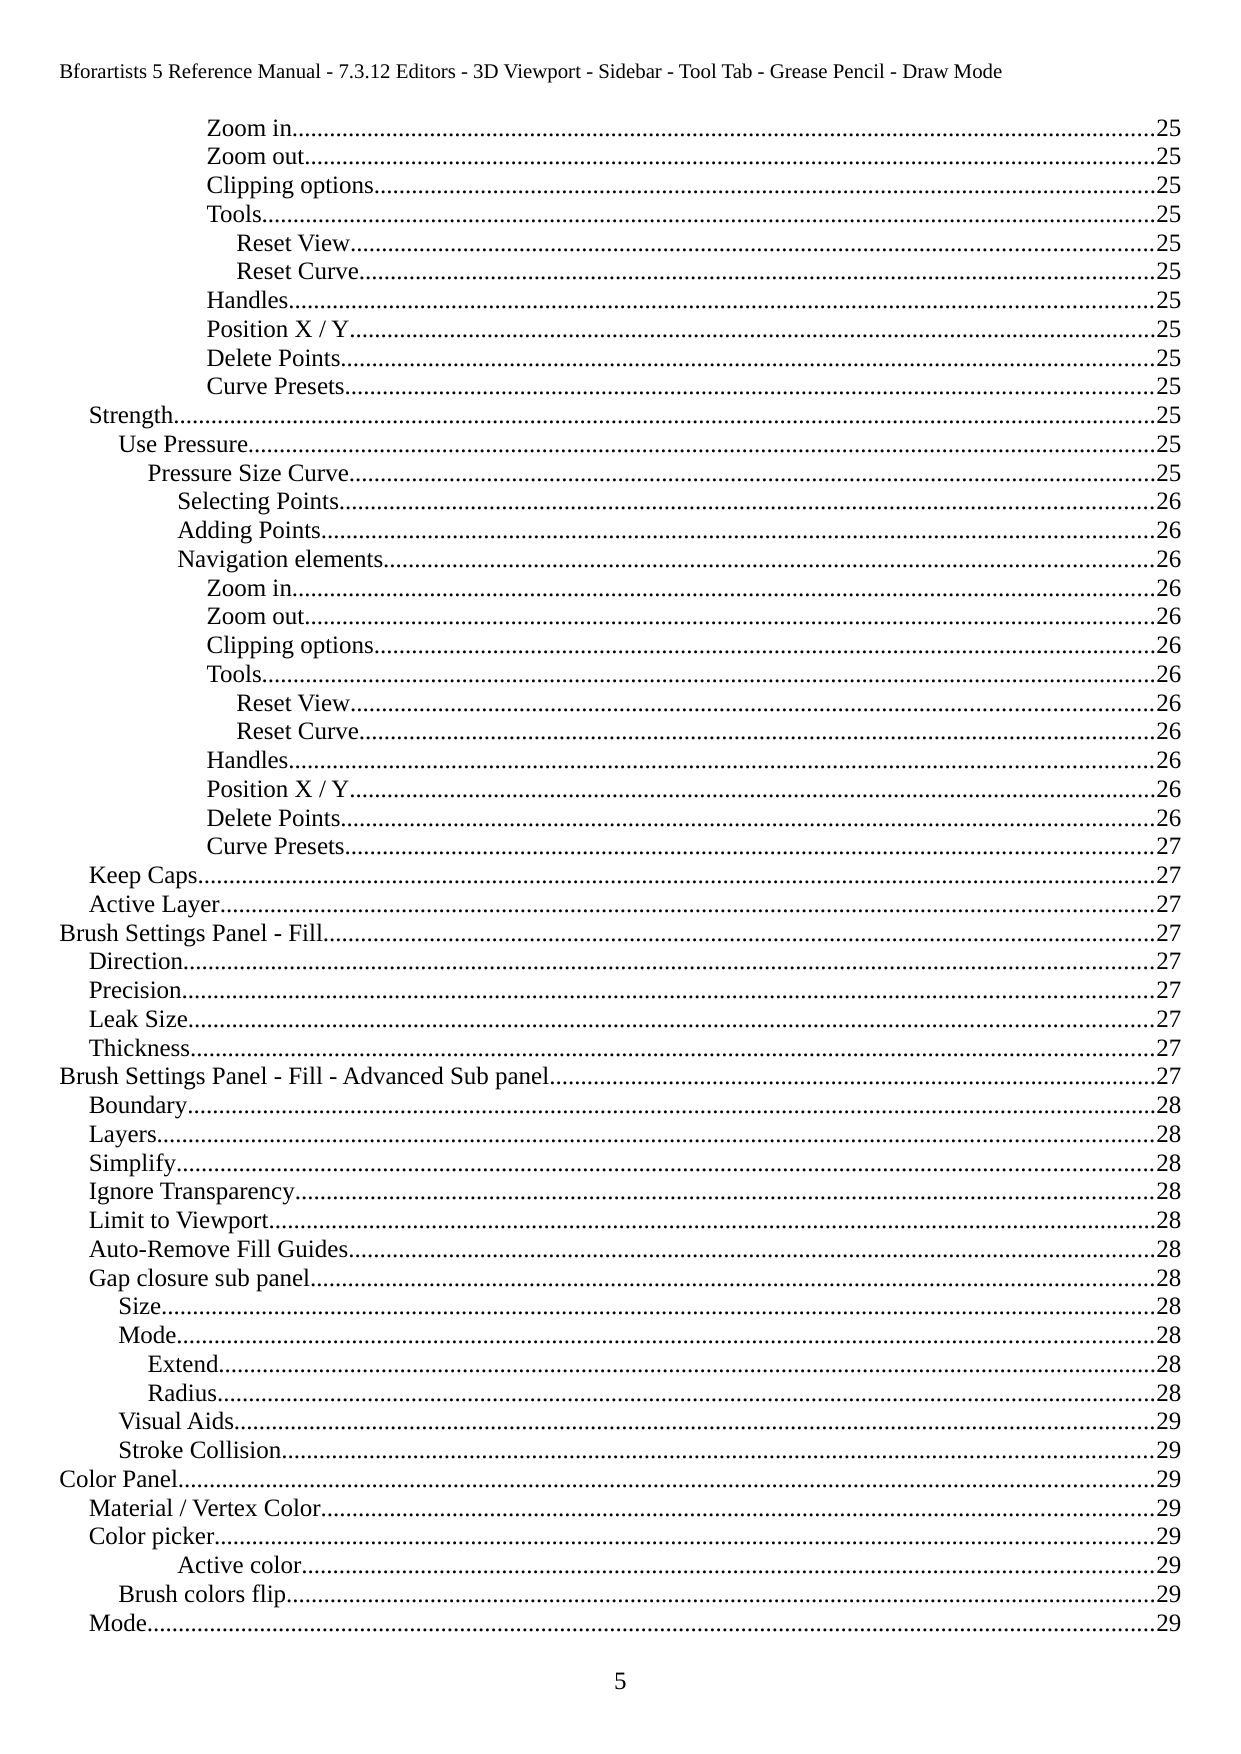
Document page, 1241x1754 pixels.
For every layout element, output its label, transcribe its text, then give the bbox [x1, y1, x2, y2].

text Reset View 26 [236, 688, 1181, 716]
text Color Panel 29 [59, 1464, 1181, 1493]
text Thickness 27 [88, 1033, 1181, 1061]
text Handles 25 [206, 285, 1181, 314]
text Reset Curve 25 [236, 256, 1181, 285]
text Adding Points 26 [177, 515, 1181, 544]
text Navigation elements 26 [177, 544, 1181, 573]
text Tools 25 [206, 199, 1181, 228]
text Use Pressure 25 [118, 429, 1181, 458]
text Delete Points 25 [206, 343, 1181, 371]
text Mode 28 [118, 1320, 1181, 1349]
text Boundary 28 [88, 1090, 1181, 1119]
text Mode 29 [88, 1608, 1181, 1636]
text Direction 27 [88, 946, 1181, 975]
text Visual Aids 29 [118, 1406, 1181, 1435]
text Curve Presets 27 [206, 831, 1181, 860]
text Strength 25 [88, 400, 1181, 429]
text Active color 29 [177, 1550, 1181, 1579]
text Extend 28 [147, 1349, 1181, 1378]
text Handles 26 [206, 745, 1181, 774]
text Selecting Points 26 [177, 486, 1181, 515]
text Zoom in 25 [206, 113, 1181, 141]
text Clipping options 25 [206, 170, 1181, 199]
text Limit to Viewport 28 [88, 1205, 1181, 1234]
text Delete Points 26 [206, 803, 1181, 831]
text Reset View 25 [236, 228, 1181, 256]
text Precision 27 [88, 975, 1181, 1004]
text Leak Size 27 [88, 1004, 1181, 1033]
text Position X / Y 25 [206, 314, 1181, 343]
text Pressure Size Curve 25 [147, 458, 1181, 486]
text Gap closure sub panel 28 [88, 1263, 1181, 1291]
text Clipping options 26 [206, 630, 1181, 659]
text Curve Presets 25 [206, 371, 1181, 400]
text Brush Settings Panel - Fill - Advanced Sub panel 27 [59, 1061, 1181, 1090]
text Auto-Remove Fill Guides 28 [88, 1234, 1181, 1263]
text Brush Settings Panel - Fill 27 [59, 918, 1181, 946]
text Reset Curve 26 [236, 716, 1181, 745]
text Stroke Collision 29 [118, 1435, 1181, 1464]
text Color picker 29 [88, 1521, 1181, 1550]
text Zoom in 26 [206, 573, 1181, 601]
text Ignore Transparency 28 [88, 1176, 1181, 1205]
text Zoom out 25 [206, 141, 1181, 170]
text Zoom out 26 [206, 601, 1181, 630]
text Tools 26 [206, 659, 1181, 688]
text Keep Caps 27 [88, 860, 1181, 889]
text Radius 28 [147, 1378, 1181, 1406]
text Position X / Y 26 [206, 774, 1181, 803]
text Material / Vertex Color 29 [88, 1493, 1181, 1521]
text Size 28 [118, 1291, 1181, 1320]
text Active Layer 27 [88, 889, 1181, 918]
text Simplify 28 [88, 1148, 1181, 1176]
text Brush colors flip 29 [118, 1579, 1181, 1608]
text Layers 28 [88, 1119, 1181, 1148]
